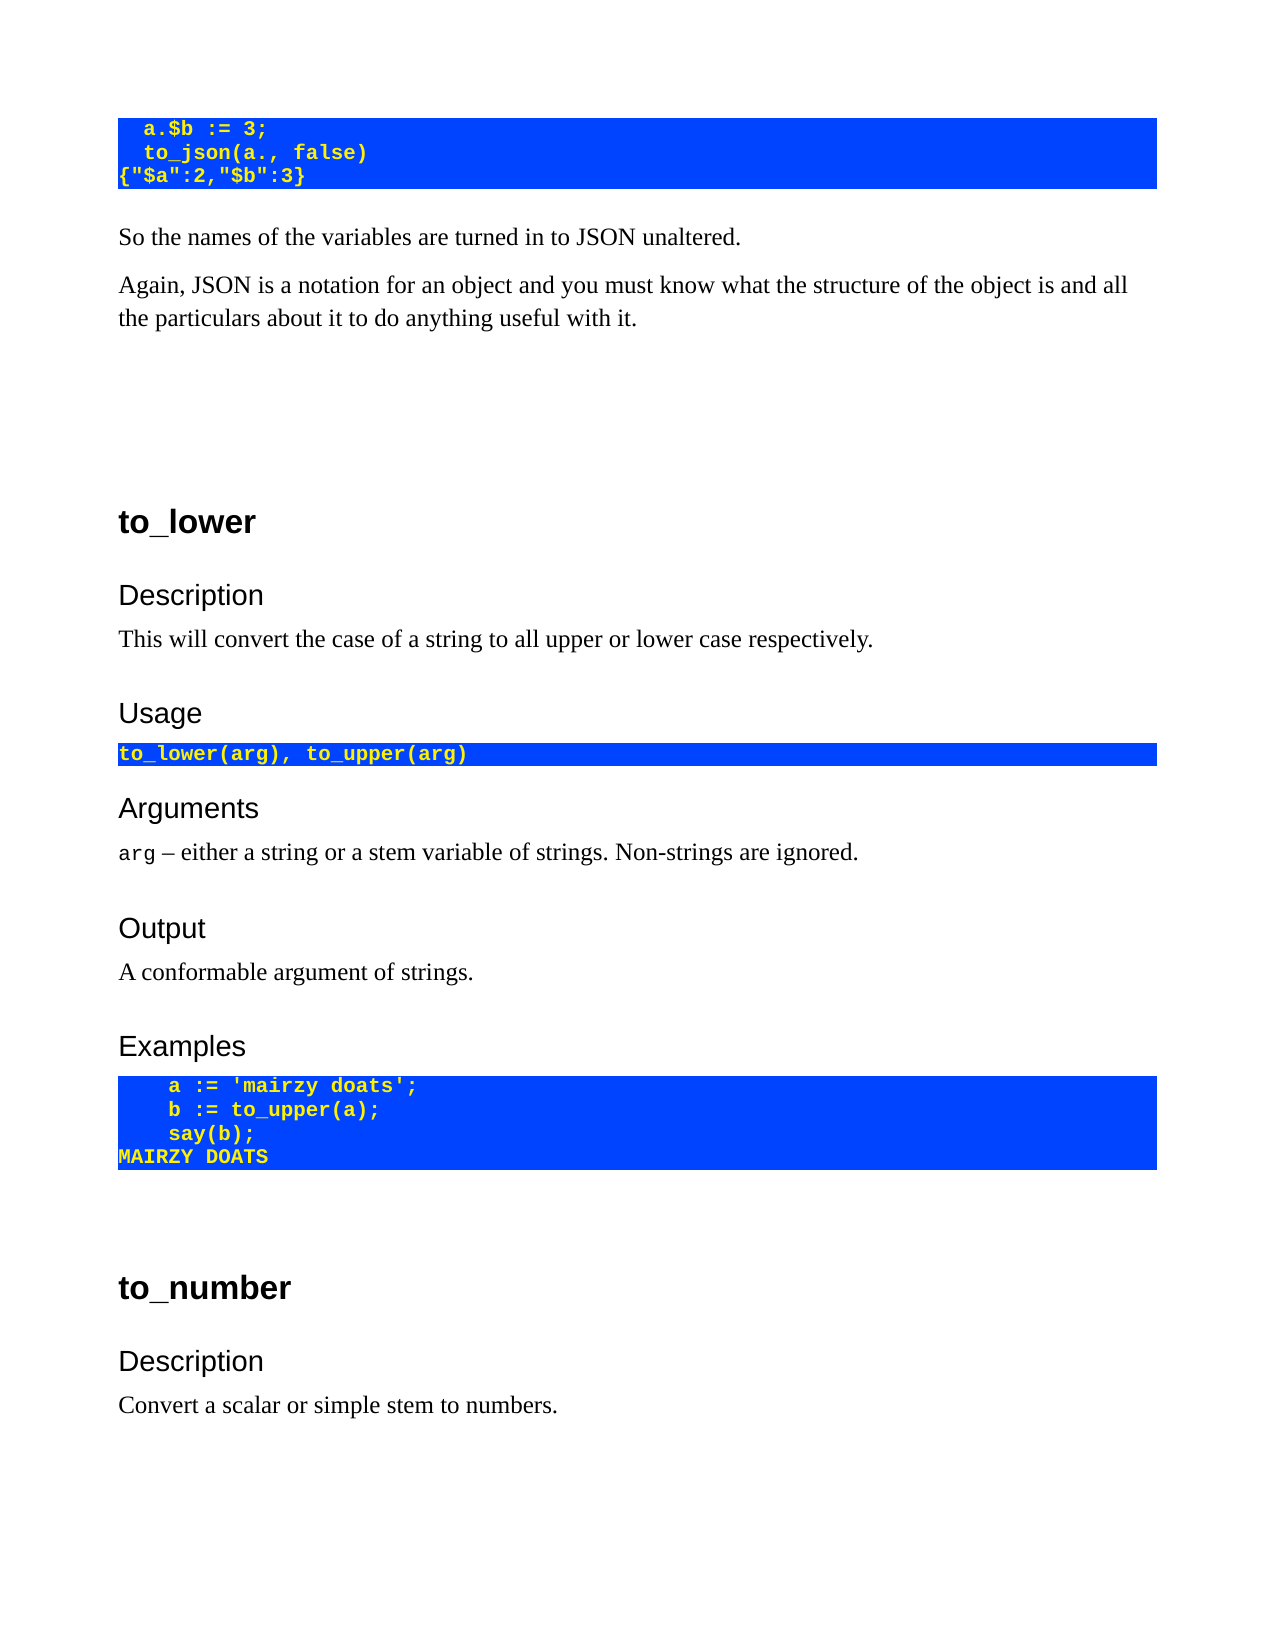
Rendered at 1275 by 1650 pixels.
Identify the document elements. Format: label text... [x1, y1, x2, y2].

text a := 'mairzy doats'; [118, 1076, 1157, 1099]
subtitle Description [118, 1344, 1157, 1378]
subtitle Output [118, 911, 1157, 944]
text a.$b := 3; [118, 118, 1157, 142]
text arg – either a string or a stem variable of strings. Non-strings are ignored. [118, 837, 1157, 867]
text So the names of the variables are turned in to JSON unaltered. [118, 189, 1157, 251]
text to_lower(arg), to_upper(arg) [118, 743, 1157, 766]
text Convert a scalar or simple stem to numbers. [118, 1390, 1157, 1419]
text A conformable argument of strings. [118, 957, 1157, 986]
subtitle Usage [118, 697, 1157, 730]
subtitle to_lower [118, 424, 1157, 540]
text Again, JSON is a notation for an object and you must know what the structure of the object is and all the particulars about it to do anything useful with it. [118, 270, 1157, 331]
subtitle to_number [118, 1191, 1157, 1307]
text {"$a":2,"$b":3} [118, 165, 1157, 189]
text This will convert the case of a string to all upper or lower case respectively. [118, 624, 1157, 653]
text say(b); [118, 1123, 1157, 1146]
text b := to_upper(a); [118, 1099, 1157, 1123]
text to_json(a., false) [118, 142, 1157, 165]
subtitle Description [118, 578, 1157, 611]
text MAIRZY DOATS [118, 1146, 1157, 1170]
subtitle Examples [118, 1029, 1157, 1063]
subtitle Arguments [118, 791, 1157, 825]
